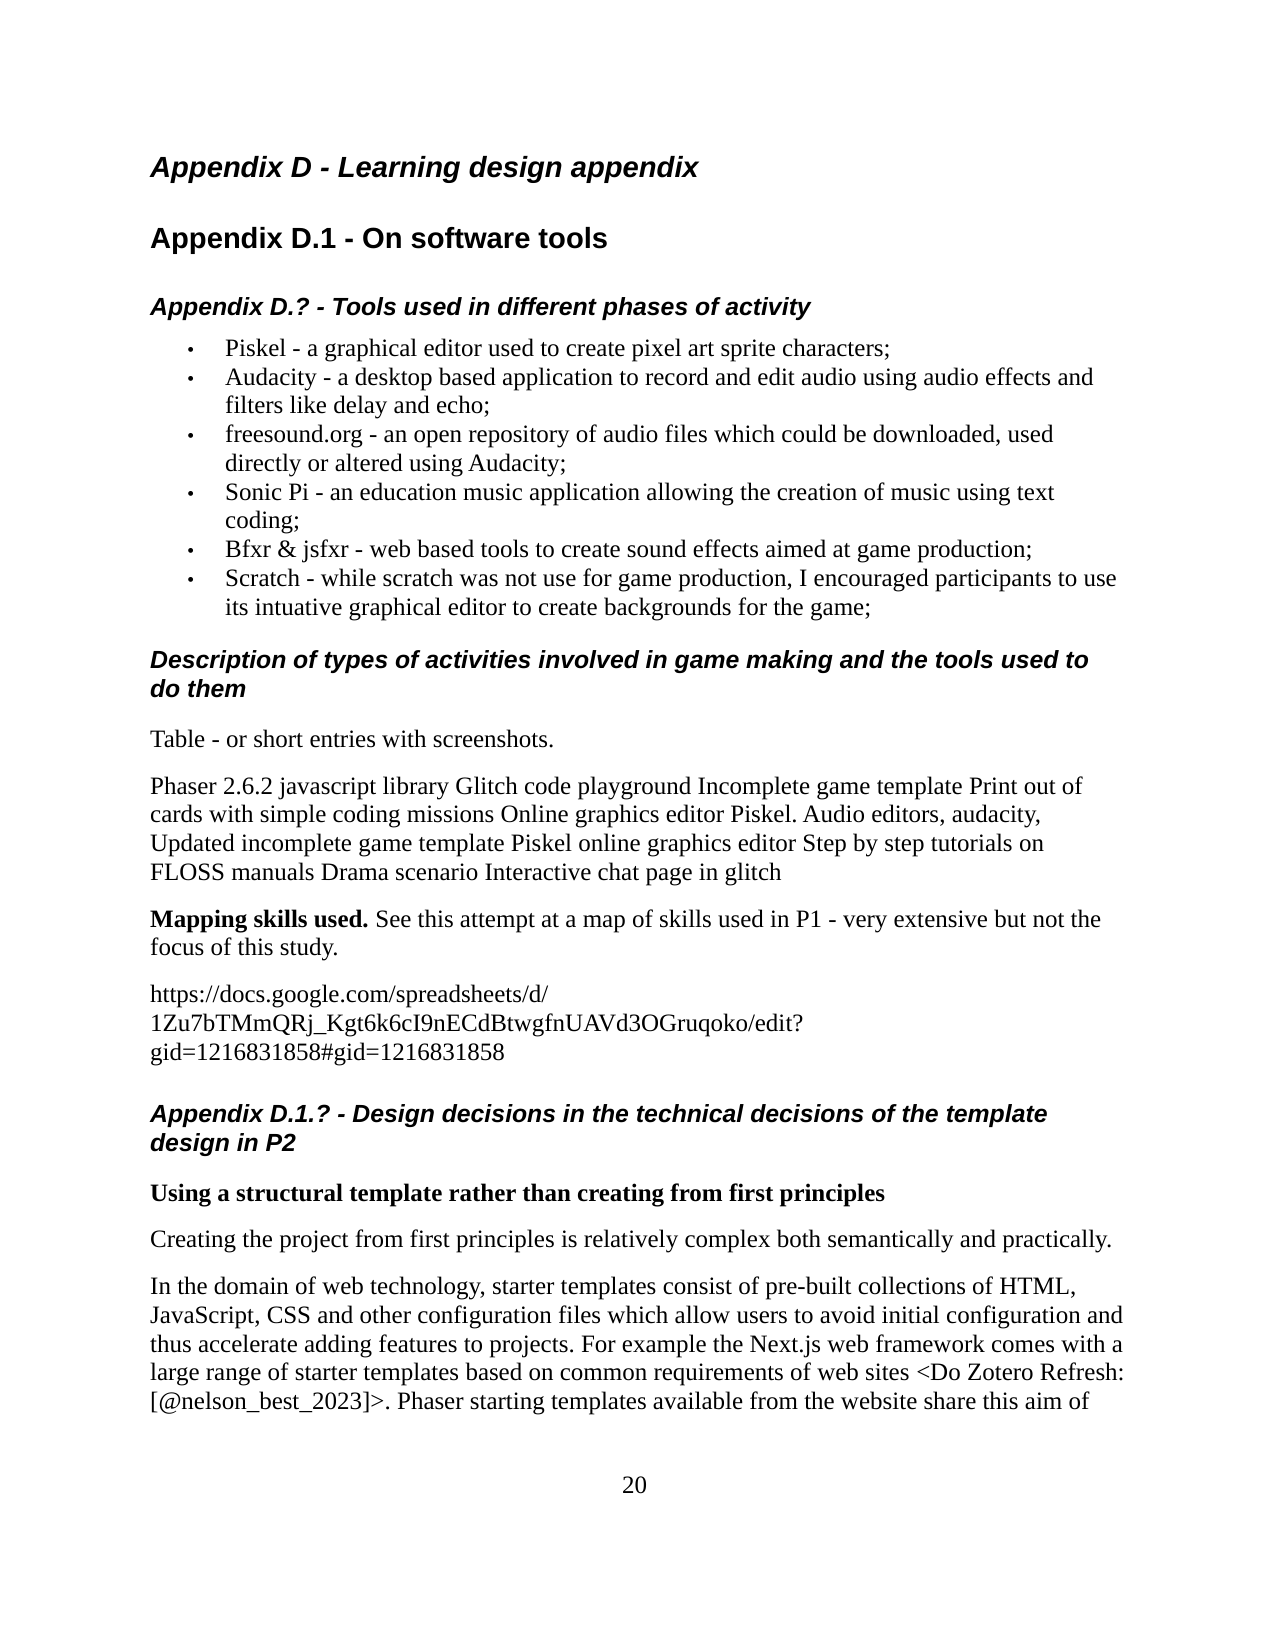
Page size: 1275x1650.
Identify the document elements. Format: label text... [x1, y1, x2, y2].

list freesound.org - an open repository of audio files which could be downloaded, used directly or altered using Audacity; [187, 419, 1125, 477]
subtitle Appendix D - Learning design appendix [150, 150, 1125, 183]
list Bfxr & jsfxr - web based tools to create sound effects aimed at game production; [187, 534, 1125, 563]
text Table - or short entries with screenshots. [150, 724, 1125, 753]
text https://docs.google.com/spreadsheets/d/1Zu7bTMmQRj_Kgt6k6cI9nECdBtwgfnUAVd3OGruqoko/edit?gid=1216831858#gid=1216831858 [150, 979, 1125, 1065]
text Creating the project from first principles is relatively complex both semantically and practically. [150, 1224, 1125, 1253]
list Scratch - while scratch was not use for game production, I encouraged participants to use its intuative graphical editor to create backgrounds for the game; [187, 563, 1125, 621]
text Mapping skills used. See this attempt at a map of skills used in P1 - very extensive but not the focus of this study. [150, 904, 1125, 961]
text In the domain of web technology, starter templates consist of pre-built collections of HTML, JavaScript, CSS and other configuration files which allow users to avoid initial configuration and thus accelerate adding features to projects. For example the Next.js web framework comes with a large range of starter templates based on common requirements of web sites <Do Zotero Refresh: [@nelson_best_2023]>. Phaser starting templates available from the website share this aim of [150, 1271, 1125, 1415]
text Using a structural template rather than creating from first principles [150, 1178, 1125, 1207]
subtitle Appendix D.1 - On software tools [150, 221, 1125, 254]
subtitle Appendix D.1.? - Design decisions in the technical decisions of the template design in P2 [150, 1099, 1125, 1156]
subtitle Appendix D.? - Tools used in different phases of activity [150, 292, 1125, 321]
list Audacity - a desktop based application to record and edit audio using audio effects and filters like delay and echo; [187, 362, 1125, 419]
text Phaser 2.6.2 javascript library Glitch code playground Incomplete game template Print out of cards with simple coding missions Online graphics editor Piskel. Audio editors, audacity, Updated incomplete game template Piskel online graphics editor Step by step tutorials on FLOSS manuals Drama scenario Interactive chat page in glitch [150, 771, 1125, 886]
list Sonic Pi - an education music application allowing the creation of music using text coding; [187, 477, 1125, 534]
list Piskel - a graphical editor used to create pixel art sprite characters; [187, 333, 1125, 362]
subtitle Description of types of activities involved in game making and the tools used to do them [150, 646, 1125, 703]
